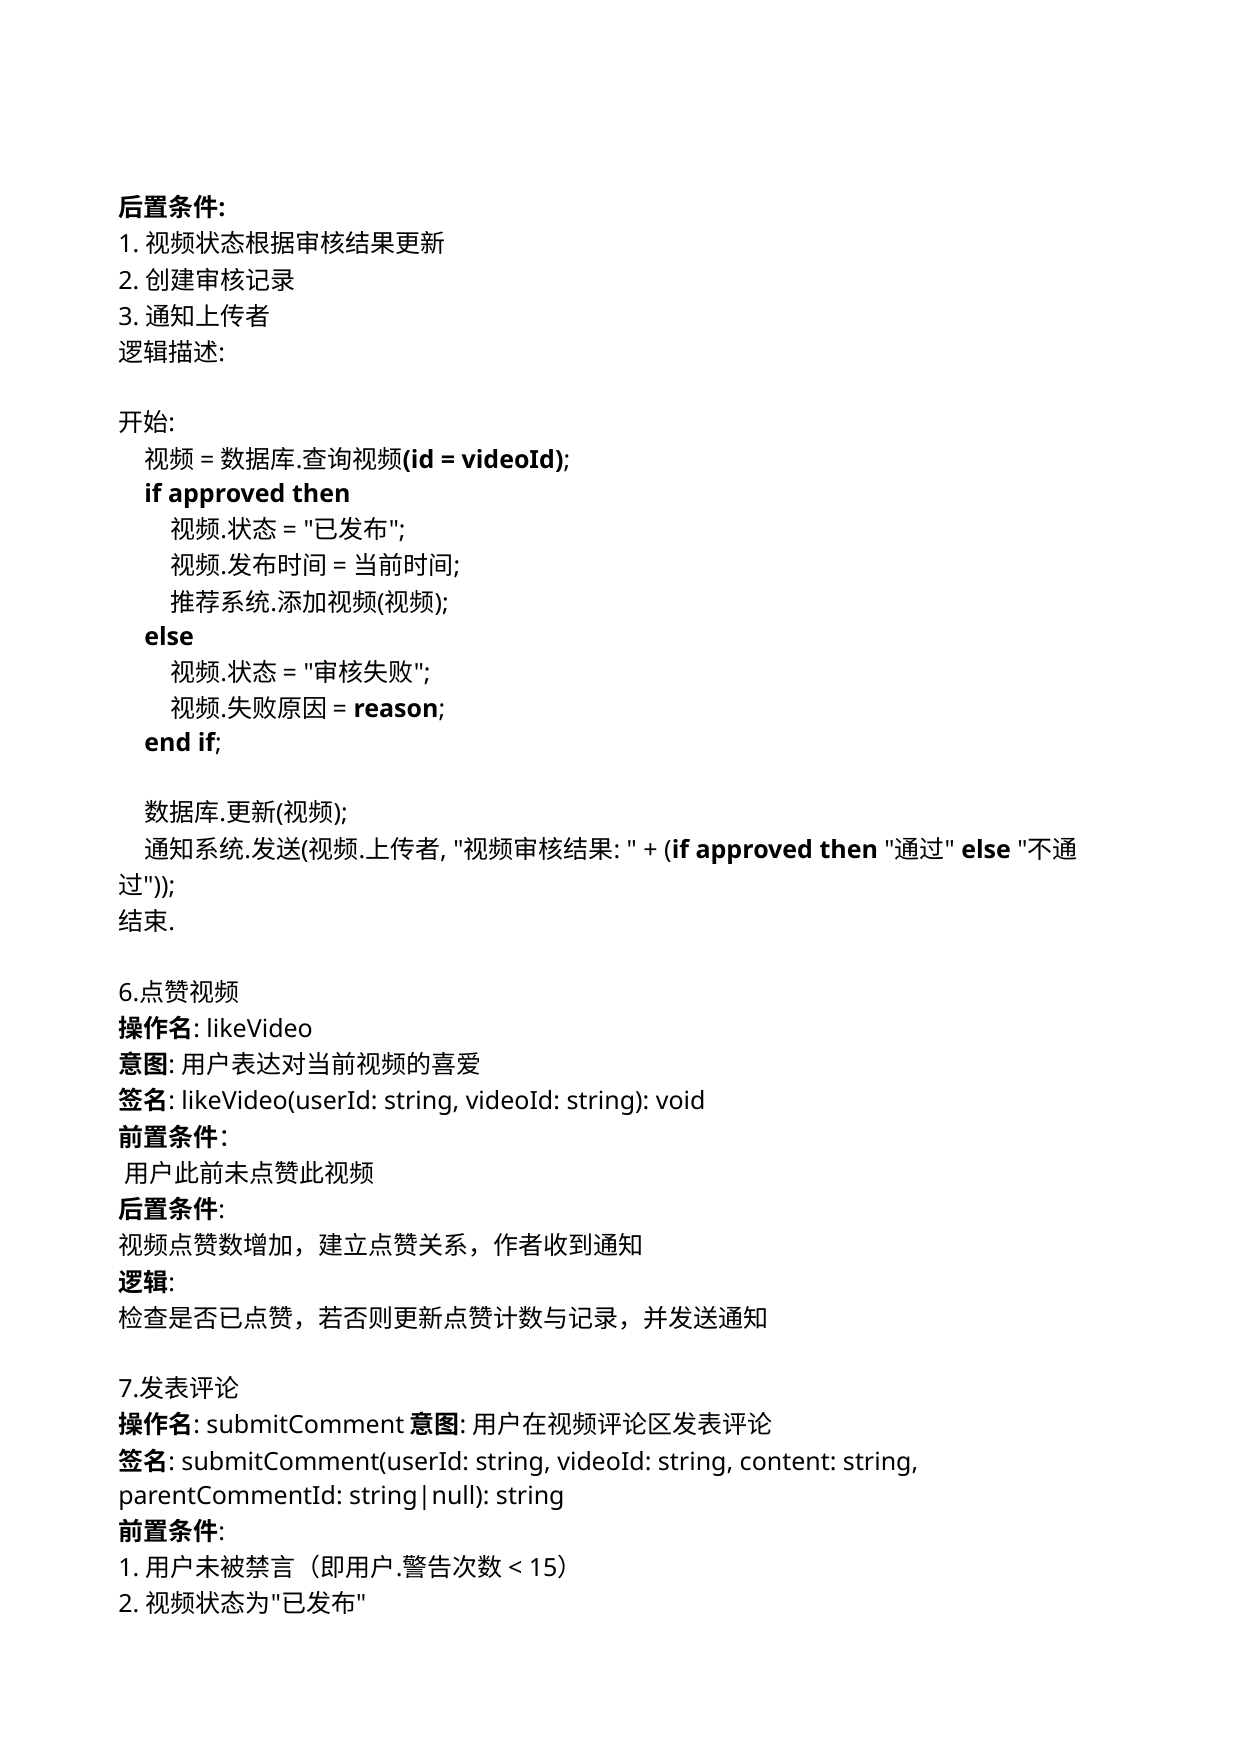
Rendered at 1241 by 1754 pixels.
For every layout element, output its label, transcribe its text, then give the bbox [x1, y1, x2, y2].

text 视频 = 数据库.查询视频(id = videoId); [118, 439, 1122, 475]
text if approved then [118, 475, 1122, 509]
text 推荐系统.添加视频(视频); [118, 582, 1122, 618]
text 6.点赞视频 操作名: likeVideo 意图: 用户表达对当前视频的喜爱 签名: likeVideo(userId: string, videoId: string): void 前置条件： [118, 972, 1122, 1153]
text 视频.发布时间 = 当前时间; [118, 546, 1122, 582]
text 2. 创建审核记录 [118, 260, 1122, 296]
text 后置条件: [118, 188, 1122, 224]
text 检查是否已点赞，若否则更新点赞计数与记录，并发送通知 [118, 1298, 1122, 1334]
text 开始: [118, 403, 1122, 439]
text 视频.状态 = "已发布"; [118, 509, 1122, 546]
text 用户此前未点赞此视频 后置条件: [118, 1153, 1122, 1226]
text 逻辑描述: [118, 333, 1122, 369]
text 结束. [118, 902, 1122, 938]
text 视频.失败原因 = reason; [118, 688, 1122, 725]
text 7.发表评论 操作名: submitComment意图: 用户在视频评论区发表评论 签名: submitComment(userId: string, videoId: string, content: string, parentCommentId: string|null): string 前置条件: 1. 用户未被禁言（即用户.警告次数 < 15） 2. 视频状态为"已发布" [118, 1368, 1122, 1620]
text end if; [118, 725, 1122, 759]
text 3. 通知上传者 [118, 296, 1122, 333]
text 1. 视频状态根据审核结果更新 [118, 224, 1122, 260]
text else [118, 618, 1122, 652]
text 通知系统.发送(视频.上传者, "视频审核结果: " + (if approved then "通过" else "不通过")); [118, 829, 1122, 902]
text 视频点赞数增加，建立点赞关系，作者收到通知 逻辑: [118, 1226, 1122, 1298]
text 视频.状态 = "审核失败"; [118, 652, 1122, 688]
text 数据库.更新(视频); [118, 793, 1122, 829]
